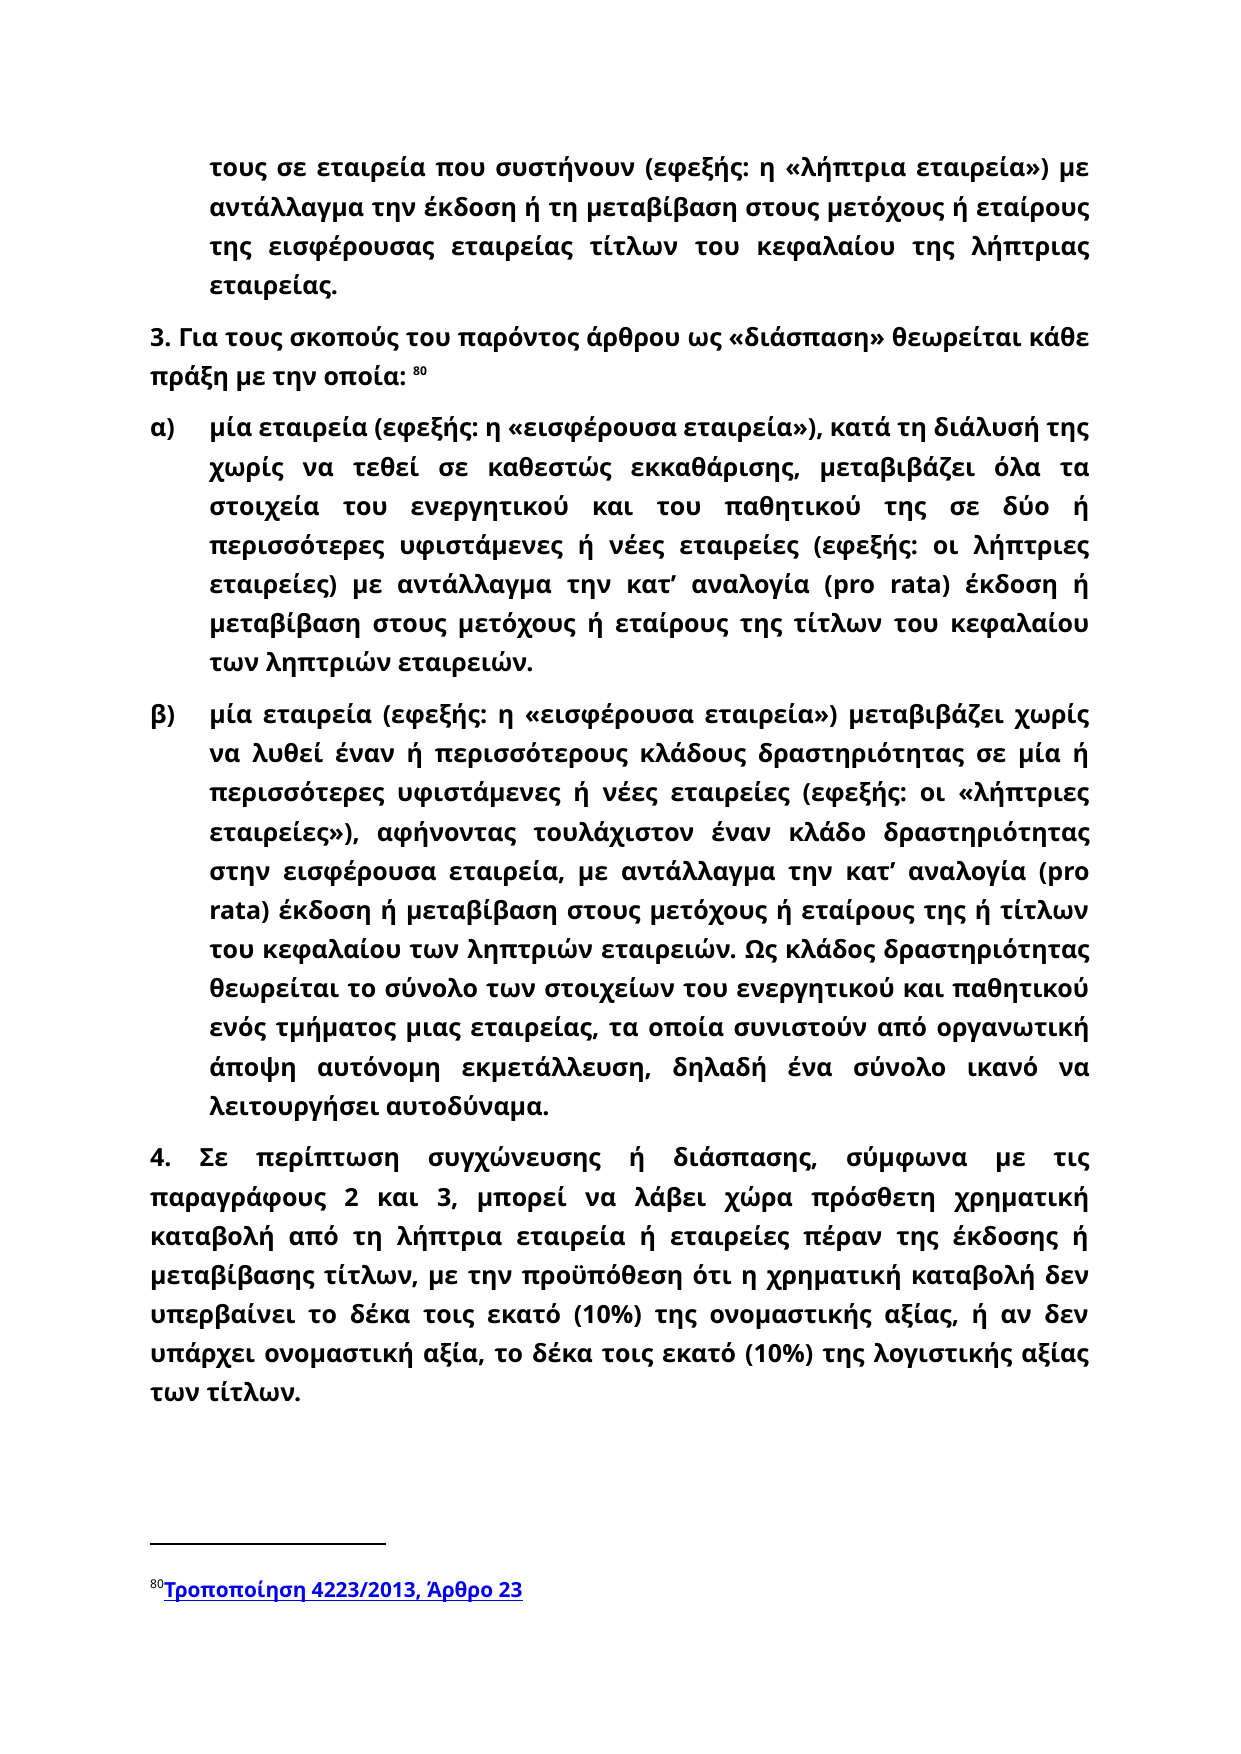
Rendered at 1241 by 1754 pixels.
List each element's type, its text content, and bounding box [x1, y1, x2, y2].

text 4. Σε περίπτωση συγχώνευσης ή διάσπασης, σύμφωνα με τις παραγράφους 2 και 3, μπορεί να λάβει χώρα πρόσθετη χρηματική καταβολή από τη λήπτρια εταιρεία ή εταιρείες πέραν της έκδοσης ή μεταβίβασης τίτλων, με την προϋπόθεση ότι η χρηματική καταβολή δεν υπερβαίνει το δέκα τοις εκατό (10%) της ονομαστικής αξίας, ή αν δεν υπάρχει ονομαστική αξία, το δέκα τοις εκατό (10%) της λογιστικής αξίας των τίτλων. [150, 1140, 1090, 1409]
text Τροποποίηση 4223/2013, Άρθρο 23 [150, 1576, 1090, 1604]
list α) μία εταιρεία (εφεξής: η «εισφέρουσα εταιρεία»), κατά τη διάλυσή της χωρίς να τεθεί σε καθεστώς εκκαθάρισης, μεταβιβάζει όλα τα στοιχεία του ενεργητικού και του παθητικού της σε δύο ή περισσότερες υφιστάμενες ή νέες εταιρείες (εφεξής: οι λήπτριες εταιρείες) με αντάλλαγμα την κατ’ αναλογία (pro rata) έκδοση ή μεταβίβαση στους μετόχους ή εταίρους της τίτλων του κεφαλαίου των ληπτριών εταιρειών. [150, 410, 1090, 679]
text 3. Για τους σκοπούς του παρόντος άρθρου ως «διάσπαση» θεωρείται κάθε πράξη με την οποία: [150, 319, 1090, 392]
list τους σε εταιρεία που συστήνουν (εφεξής: η «λήπτρια εταιρεία») με αντάλλαγμα την έκδοση ή τη μεταβίβαση στους μετόχους ή εταίρους της εισφέρουσας εταιρείας τίτλων του κεφαλαίου της λήπτριας εταιρείας. [150, 150, 1090, 302]
list β) μία εταιρεία (εφεξής: η «εισφέρουσα εταιρεία») μεταβιβάζει χωρίς να λυθεί έναν ή περισσότερους κλάδους δραστηριότητας σε μία ή περισσότερες υφιστάμενες ή νέες εταιρείες (εφεξής: οι «λήπτριες εταιρείες»), αφήνοντας τουλάχιστον έναν κλάδο δραστηριότητας στην εισφέρουσα εταιρεία, με αντάλλαγμα την κατ’ αναλογία (pro rata) έκδοση ή μεταβίβαση στους μετόχους ή εταίρους της ή τίτλων του κεφαλαίου των ληπτριών εταιρειών. Ως κλάδος δραστηριότητας θεωρείται το σύνολο των στοιχείων του ενεργητικού και παθητικού ενός τμήματος μιας εταιρείας, τα οποία συνιστούν από οργανωτική άποψη αυτόνομη εκμετάλλευση, δηλαδή ένα σύνολο ικανό να λειτουργήσει αυτοδύναμα. [150, 697, 1090, 1122]
